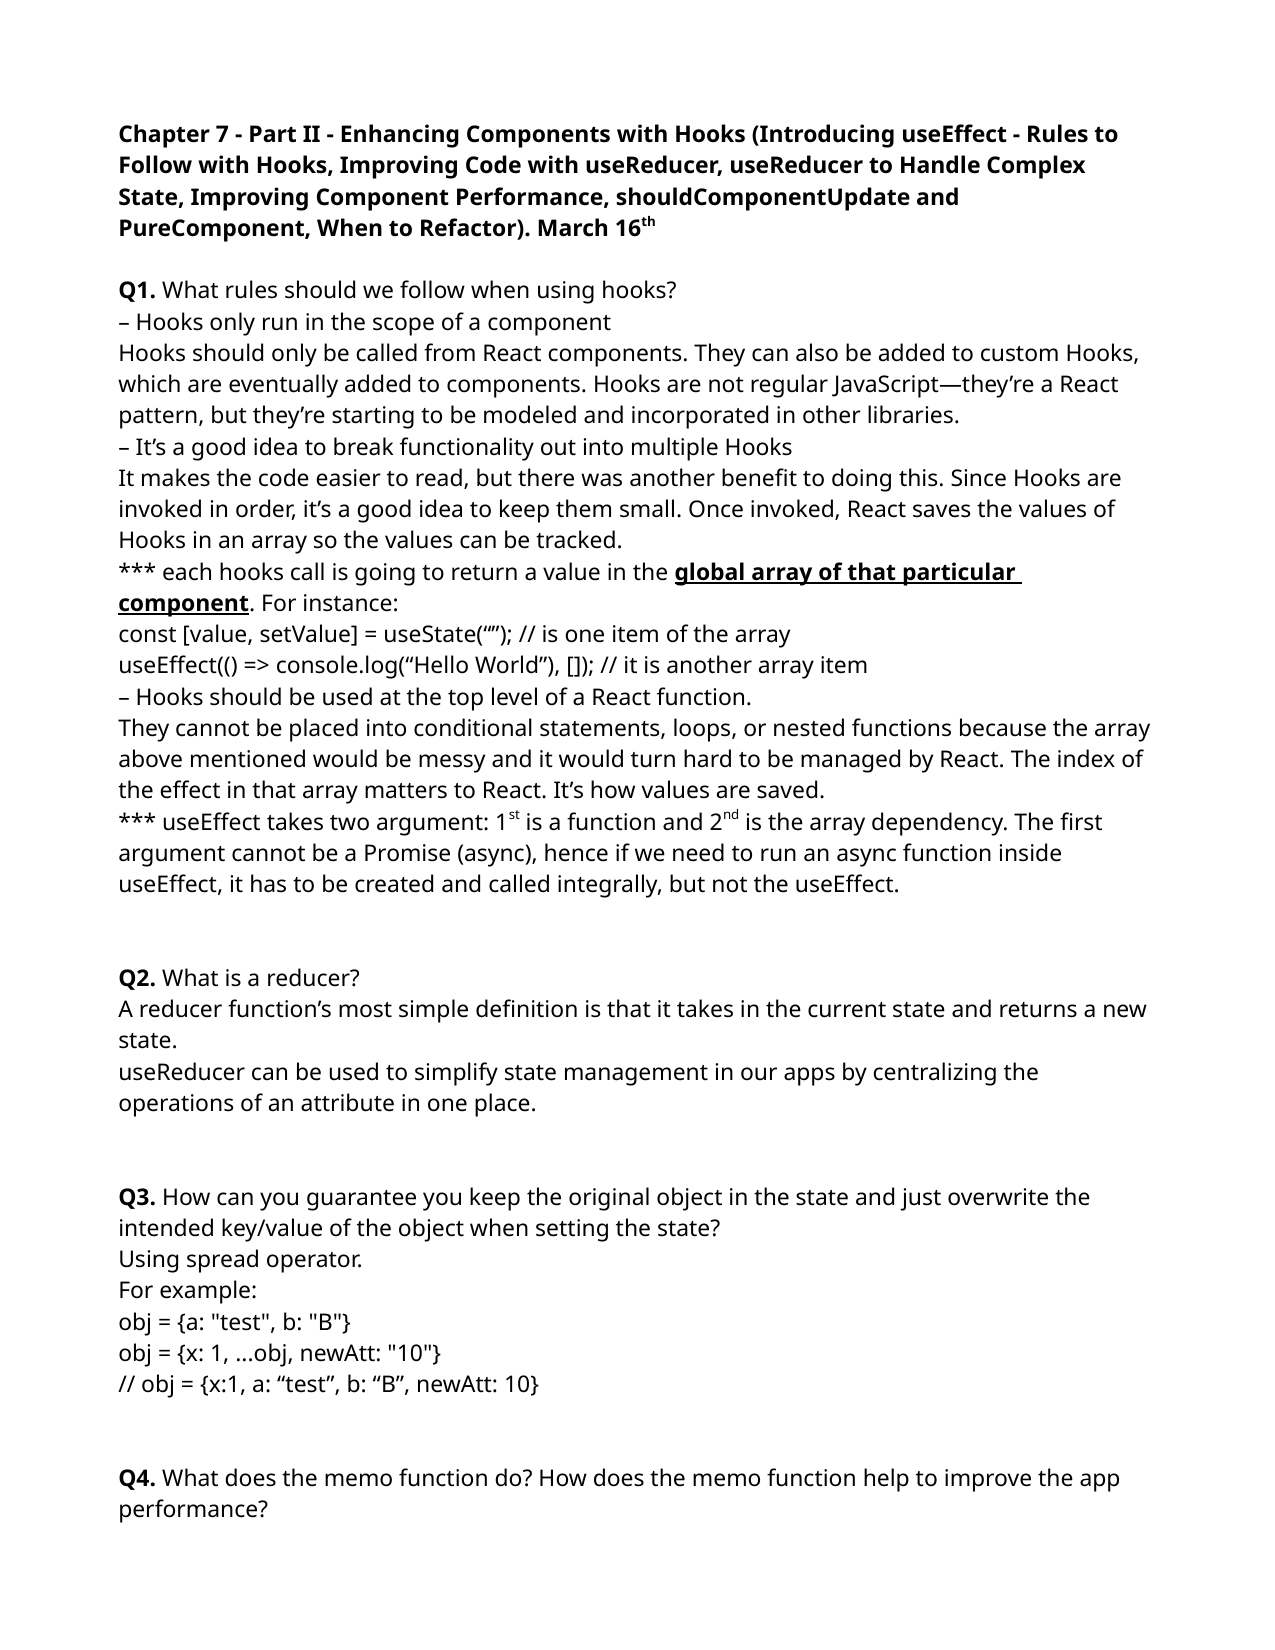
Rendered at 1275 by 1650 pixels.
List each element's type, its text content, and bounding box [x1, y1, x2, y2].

text Q1. What rules should we follow when using hooks? [118, 274, 1157, 306]
text – Hooks only run in the scope of a component [118, 306, 1157, 337]
text useEffect(() => console.log(“Hello World”), []); // it is another array item [118, 649, 1157, 681]
text *** each hooks call is going to return a value in the global array of that particular component. For instance: [118, 556, 1157, 618]
text Hooks should only be called from React components. They can also be added to custom Hooks, which are eventually added to components. Hooks are not regular JavaScript—they’re a React pattern, but they’re starting to be modeled and incorporated in other libraries. [118, 337, 1157, 431]
text *** useEffect takes two argument: 1st is a function and 2nd is the array dependency. The first argument cannot be a Promise (async), hence if we need to run an async function inside useEffect, it has to be created and called integrally, but not the useEffect. [118, 806, 1157, 899]
text For example: [118, 1274, 1157, 1306]
text useReducer can be used to simplify state management in our apps by centralizing the operations of an attribute in one place. [118, 1056, 1157, 1118]
text Q3. How can you guarantee you keep the original object in the state and just overwrite the intended key/value of the object when setting the state? [118, 1181, 1157, 1243]
text Using spread operator. [118, 1243, 1157, 1274]
text obj = {x: 1, ...obj, newAtt: "10"} [118, 1337, 1157, 1368]
text It makes the code easier to read, but there was another benefit to doing this. Since Hooks are invoked in order, it’s a good idea to keep them small. Once invoked, React saves the values of Hooks in an array so the values can be tracked. [118, 462, 1157, 556]
text – It’s a good idea to break functionality out into multiple Hooks [118, 431, 1157, 462]
text Q2. What is a reducer? [118, 962, 1157, 993]
text – Hooks should be used at the top level of a React function. [118, 681, 1157, 712]
text obj = {a: "test", b: "B"} [118, 1306, 1157, 1337]
text A reducer function’s most simple definition is that it takes in the current state and returns a new state. [118, 993, 1157, 1056]
text // obj = {x:1, a: “test”, b: “B”, newAtt: 10} [118, 1368, 1157, 1399]
text Q4. What does the memo function do? How does the memo function help to improve the app performance? [118, 1462, 1157, 1524]
text They cannot be placed into conditional statements, loops, or nested functions because the array above mentioned would be messy and it would turn hard to be managed by React. The index of the effect in that array matters to React. It’s how values are saved. [118, 712, 1157, 806]
text Chapter 7 - Part II - Enhancing Components with Hooks (Introducing useEffect - Rules to Follow with Hooks, Improving Code with useReducer, useReducer to Handle Complex State, Improving Component Performance, shouldComponentUpdate and PureComponent, When to Refactor). March 16th [118, 118, 1157, 243]
text const [value, setValue] = useState(“”); // is one item of the array [118, 618, 1157, 649]
